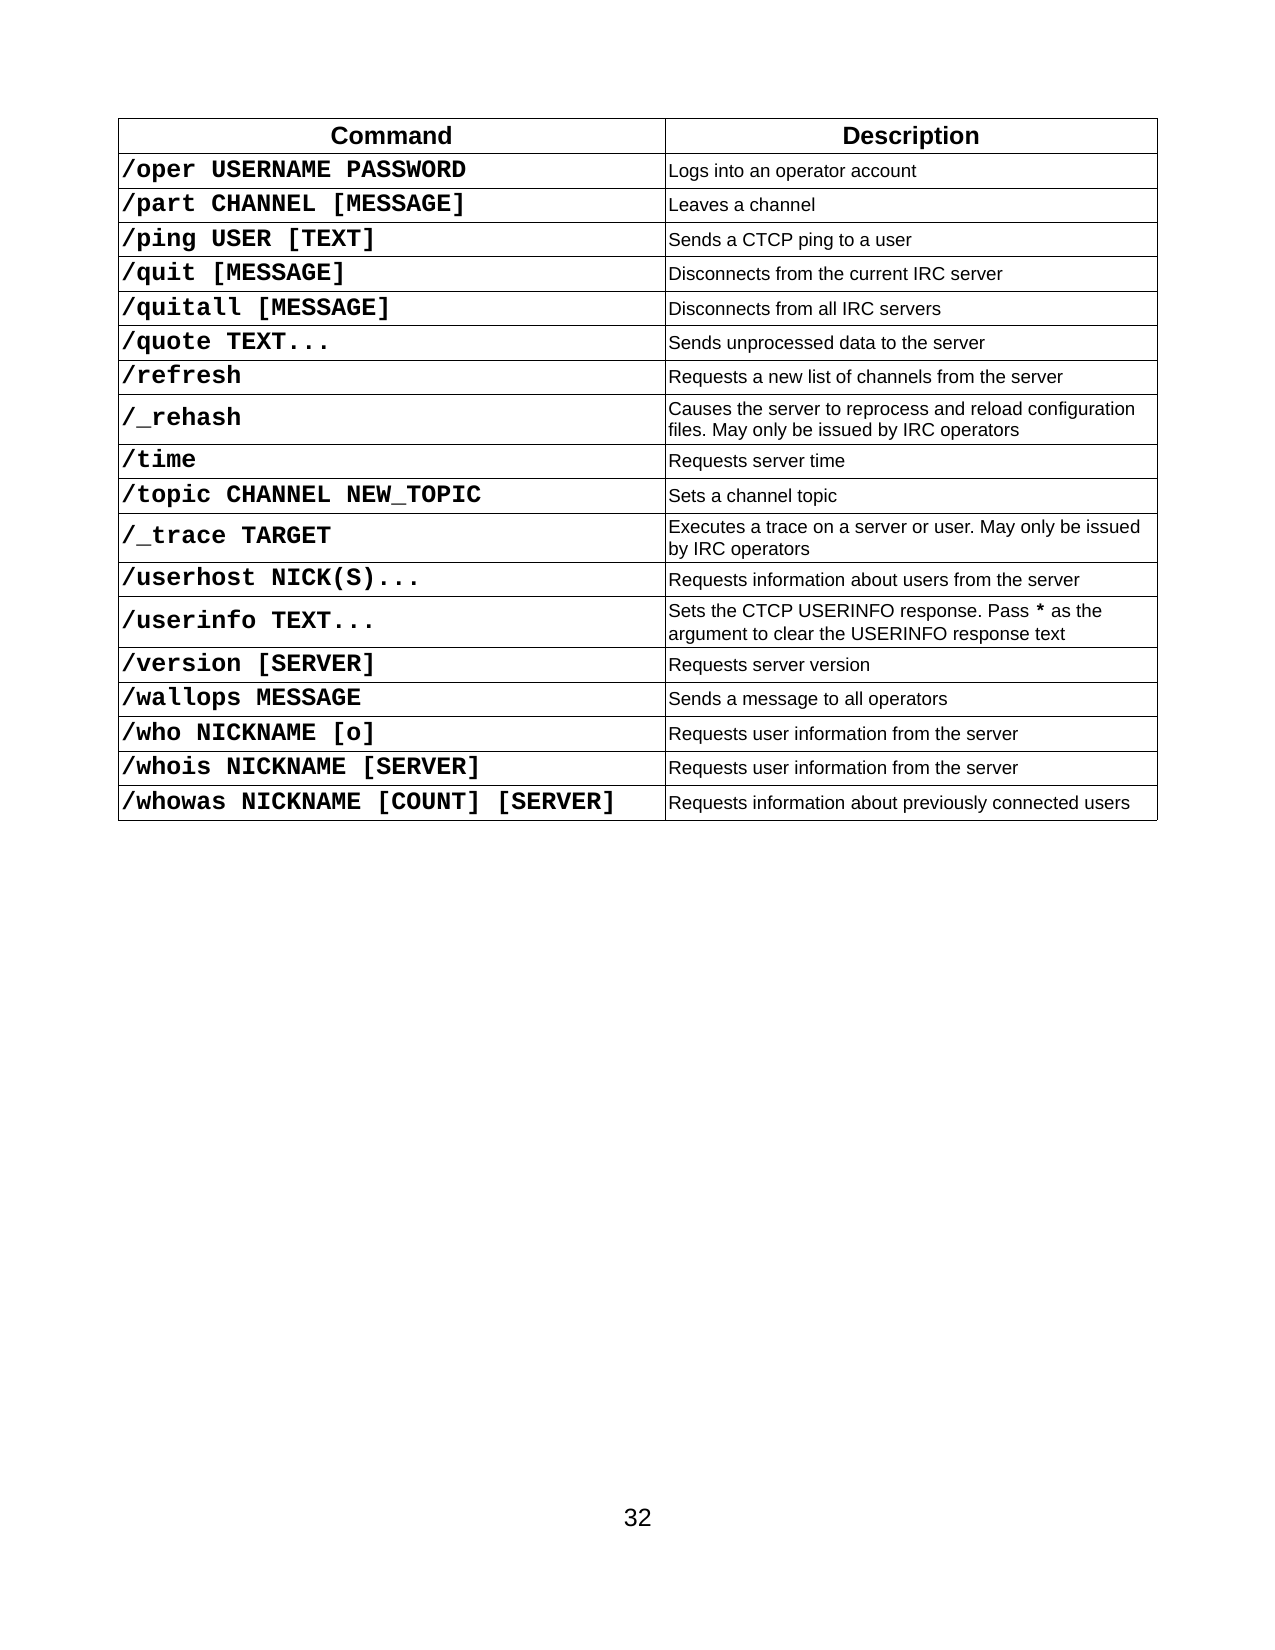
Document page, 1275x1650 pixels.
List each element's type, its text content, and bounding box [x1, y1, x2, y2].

table_cell Sets a channel topic [666, 479, 1157, 513]
table_cell Leaves a channel [666, 189, 1157, 222]
table_cell Executes a trace on a server or user. May only be issued by IRC operators [666, 514, 1157, 562]
table_cell /whowas NICKNAME [COUNT] [SERVER] [119, 786, 665, 820]
table_cell /ping USER [TEXT] [119, 223, 665, 256]
table_header Command [119, 119, 665, 153]
table_cell /wallops MESSAGE [119, 683, 665, 716]
table_cell /_trace TARGET [119, 514, 665, 562]
table_cell Causes the server to reprocess and reload configuration files. May only be issued by IRC operators [666, 395, 1157, 444]
table_cell /version [SERVER] [119, 648, 665, 682]
table_cell /oper USERNAME PASSWORD [119, 154, 665, 187]
table_cell Requests a new list of channels from the server [666, 361, 1157, 394]
table_cell /who NICKNAME [o] [119, 717, 665, 751]
table_cell Requests server time [666, 445, 1157, 478]
table_cell /quitall [MESSAGE] [119, 292, 665, 325]
table_cell Disconnects from the current IRC server [666, 257, 1157, 291]
table_cell Requests server version [666, 648, 1157, 682]
table_cell Sends a message to all operators [666, 683, 1157, 716]
table_cell /_rehash [119, 395, 665, 444]
table_cell Requests information about users from the server [666, 563, 1157, 596]
table_cell Sends unprocessed data to the server [666, 326, 1157, 360]
table_cell /part CHANNEL [MESSAGE] [119, 189, 665, 222]
table_cell /userhost NICK(S)... [119, 563, 665, 596]
table_cell /userinfo TEXT... [119, 597, 665, 647]
table_cell /quote TEXT... [119, 326, 665, 360]
table_cell /quit [MESSAGE] [119, 257, 665, 291]
table_cell Sets the CTCP USERINFO response. Pass * as the argument to clear the USERINFO response text [666, 597, 1157, 647]
table_cell Disconnects from all IRC servers [666, 292, 1157, 325]
table_header Description [666, 119, 1157, 153]
table_cell /topic CHANNEL NEW_TOPIC [119, 479, 665, 513]
table_cell Logs into an operator account [666, 154, 1157, 187]
table_cell /time [119, 445, 665, 478]
table_cell Sends a CTCP ping to a user [666, 223, 1157, 256]
table_cell /whois NICKNAME [SERVER] [119, 752, 665, 785]
table_cell /refresh [119, 361, 665, 394]
table_cell Requests user information from the server [666, 717, 1157, 751]
table_cell Requests information about previously connected users [666, 786, 1157, 820]
table_cell Requests user information from the server [666, 752, 1157, 785]
